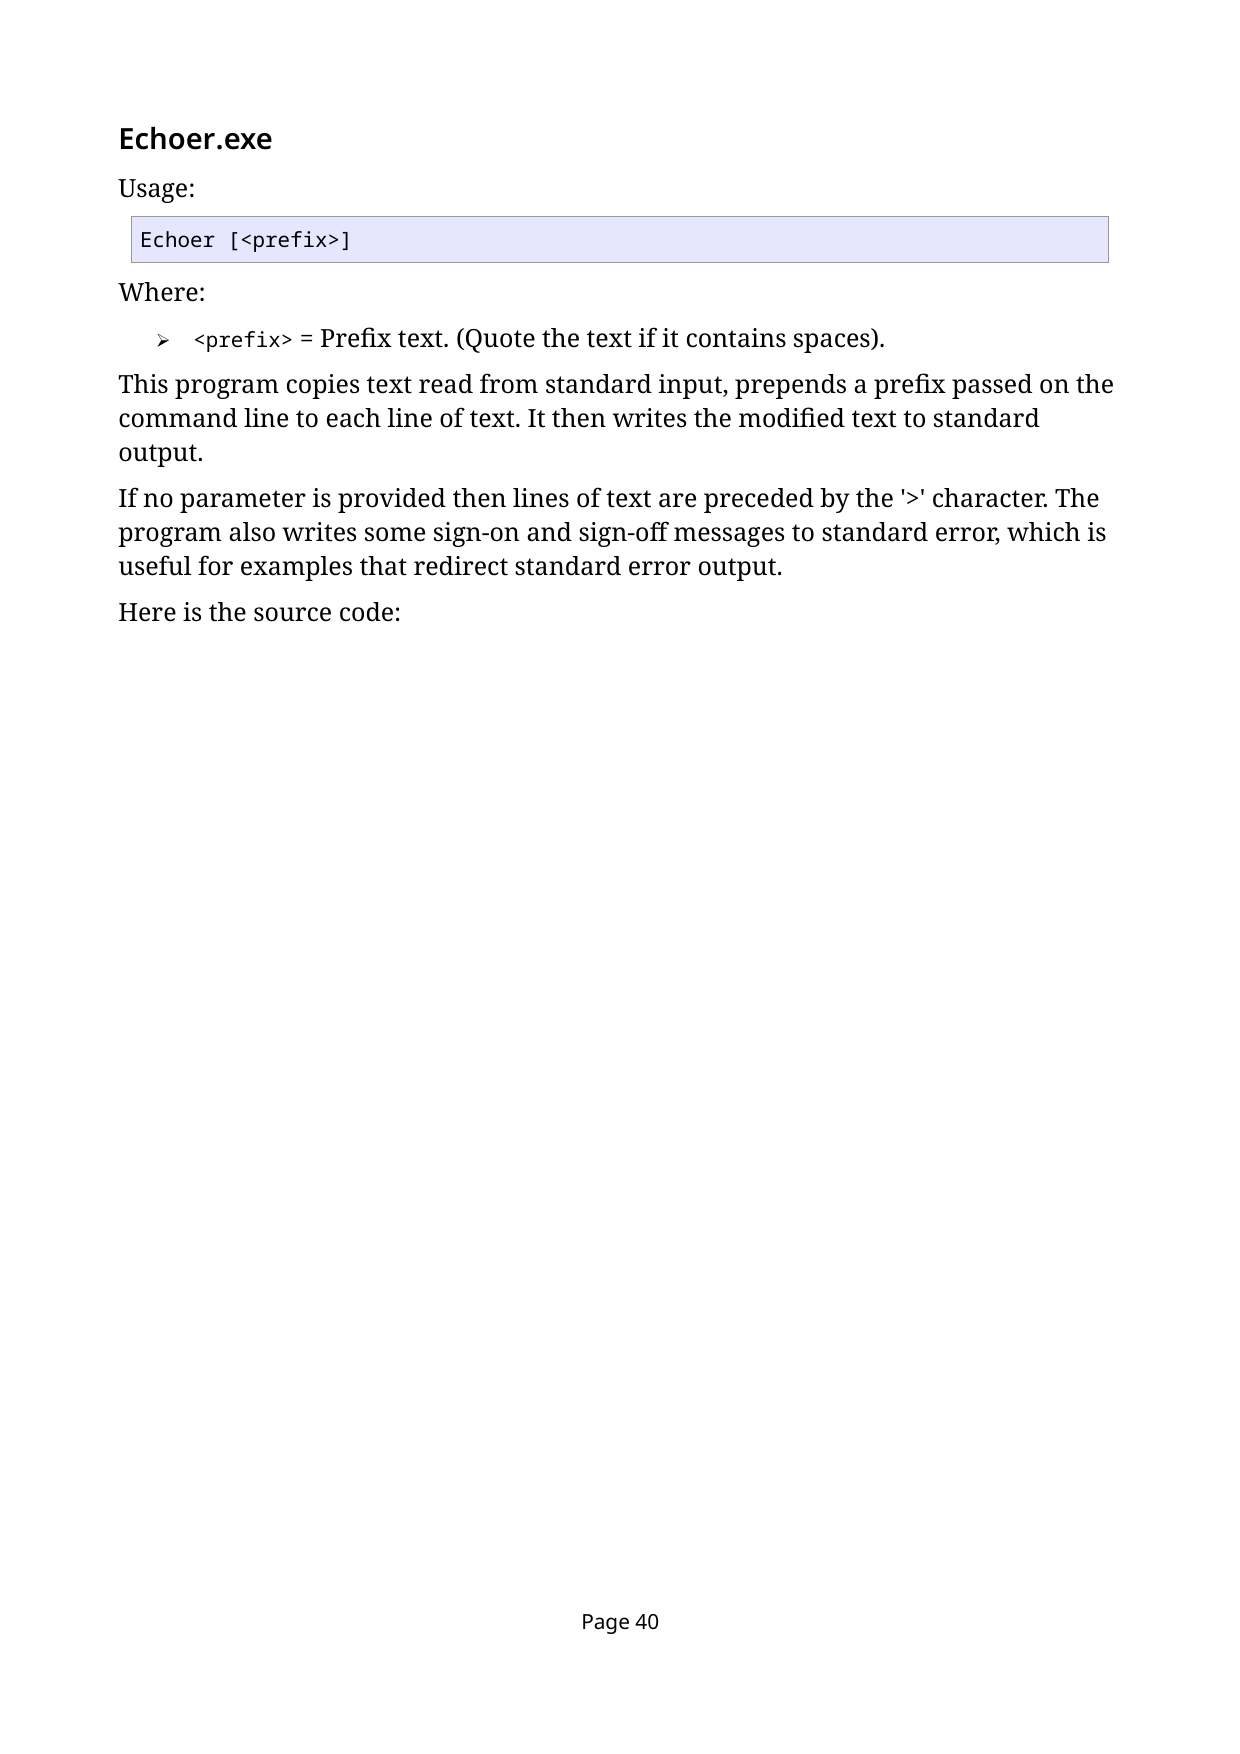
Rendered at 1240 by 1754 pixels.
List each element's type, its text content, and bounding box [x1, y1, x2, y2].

subtitle Echoer.exe [118, 118, 1122, 158]
text Where: [118, 275, 1122, 309]
list <prefix> = Prefix text. (Quote the text if it contains spaces). [156, 321, 1122, 355]
text Echoer [<prefix>] [132, 217, 1108, 262]
text If no parameter is provided then lines of text are preceded by the '>' character. The program also writes some sign-on and sign-off messages to standard error, which is useful for examples that redirect standard error output. [118, 481, 1122, 583]
text Here is the source code: [118, 595, 1122, 629]
text Usage: [118, 170, 1122, 204]
text This program copies text read from standard input, prepends a prefix passed on the command line to each line of text. It then writes the modified text to standard output. [118, 367, 1122, 469]
